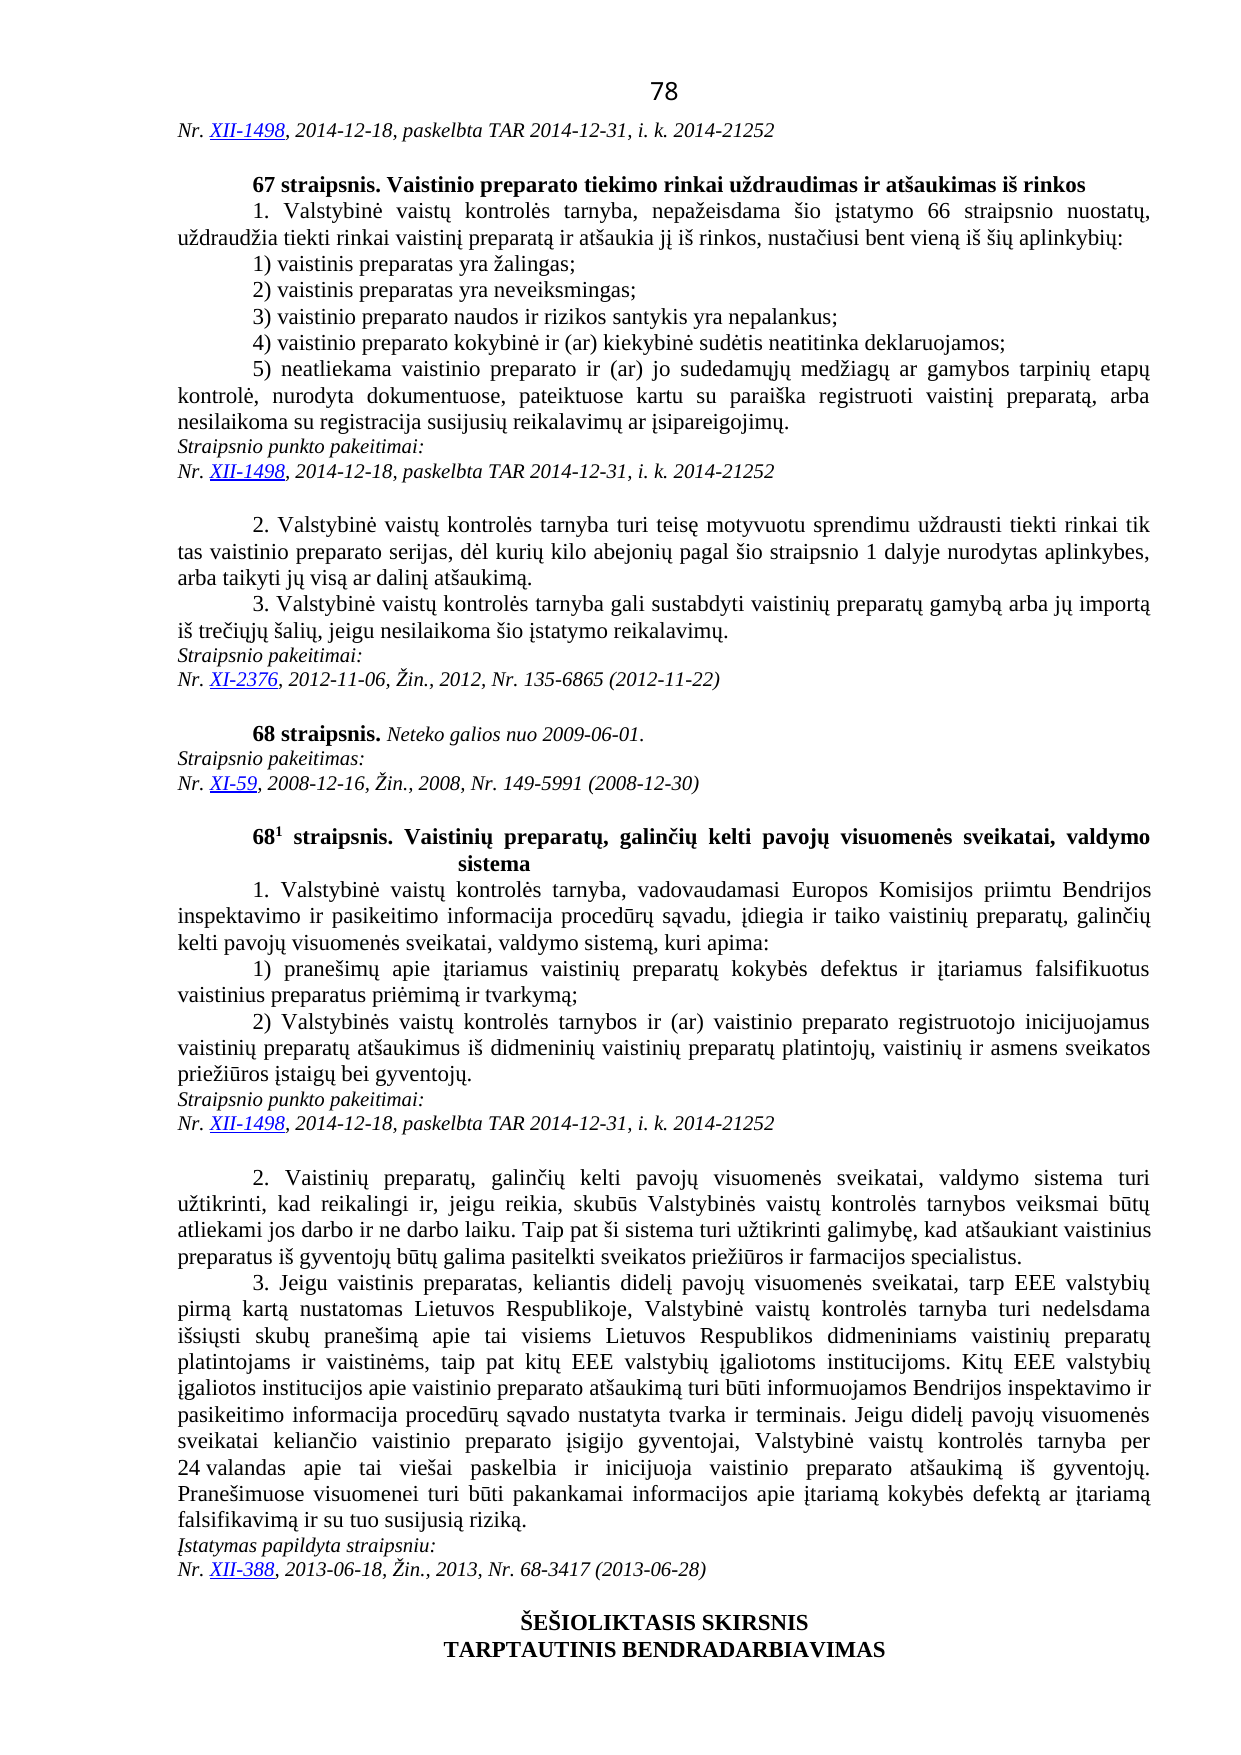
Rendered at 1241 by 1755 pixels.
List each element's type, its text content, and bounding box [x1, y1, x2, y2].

text ŠEŠIOLIKTASIS SKIRSNIS [177, 1609, 1152, 1636]
text Nr. XII-1498, 2014-12-18, paskelbta TAR 2014-12-31, i. k. 2014-21252 [177, 118, 1152, 142]
text Straipsnio punkto pakeitimai: [177, 434, 1152, 458]
text 1. Valstybinė vaistų kontrolės tarnyba, nepažeisdama šio įstatymo 66 straipsnio nuostatų, uždraudžia tiekti rinkai vaistinį preparatą ir atšaukia jį iš rinkos, nustačiusi bent vieną iš šių aplinkybių: [177, 197, 1152, 250]
text 2. Vaistinių preparatų, galinčių kelti pavojų visuomenės sveikatai, valdymo sistema turi užtikrinti, kad reikalingi ir, jeigu reikia, skubūs Valstybinės vaistų kontrolės tarnybos veiksmai būtų atliekami jos darbo ir ne darbo laiku. Taip pat ši sistema turi užtikrinti galimybę, kad atšaukiant vaistinius preparatus iš gyventojų būtų galima pasitelkti sveikatos priežiūros ir farmacijos specialistus. [177, 1164, 1152, 1269]
text 3. Jeigu vaistinis preparatas, keliantis didelį pavojų visuomenės sveikatai, tarp EEE valstybių pirmą kartą nustatomas Lietuvos Respublikoje, Valstybinė vaistų kontrolės tarnyba turi nedelsdama išsiųsti skubų pranešimą apie tai visiems Lietuvos Respublikos didmeniniams vaistinių preparatų platintojams ir vaistinėms, taip pat kitų EEE valstybių įgaliotoms institucijoms. Kitų EEE valstybių įgaliotos institucijos apie vaistinio preparato atšaukimą turi būti informuojamos Bendrijos inspektavimo ir pasikeitimo informacija procedūrų sąvado nustatyta tvarka ir terminais. Jeigu didelį pavojų visuomenės sveikatai keliančio vaistinio preparato įsigijo gyventojai, Valstybinė vaistų kontrolės tarnyba per 24 valandas apie tai viešai paskelbia ir inicijuoja vaistinio preparato atšaukimą iš gyventojų. Pranešimuose visuomenei turi būti pakankamai informacijos apie įtariamą kokybės defektą ar įtariamą falsifikavimą ir su tuo susijusią riziką. [177, 1269, 1152, 1533]
text 681 straipsnis. Vaistinių preparatų, galinčių kelti pavojų visuomenės sveikatai, valdymo sistema [252, 823, 1152, 876]
text Nr. XI-59, 2008-12-16, Žin., 2008, Nr. 149-5991 (2008-12-30) [177, 770, 1152, 794]
text 4) vaistinio preparato kokybinė ir (ar) kiekybinė sudėtis neatitinka deklaruojamos; [177, 329, 1152, 355]
text Straipsnio pakeitimas: [177, 746, 1152, 770]
text 5) neatliekama vaistinio preparato ir (ar) jo sudedamųjų medžiagų ar gamybos tarpinių etapų kontrolė, nurodyta dokumentuose, pateiktuose kartu su paraiška registruoti vaistinį preparatą, arba nesilaikoma su registracija susijusių reikalavimų ar įsipareigojimų. [177, 355, 1152, 434]
text 3. Valstybinė vaistų kontrolės tarnyba gali sustabdyti vaistinių preparatų gamybą arba jų importą iš trečiųjų šalių, jeigu nesilaikoma šio įstatymo reikalavimų. [177, 590, 1152, 643]
text 67 straipsnis. Vaistinio preparato tiekimo rinkai uždraudimas ir atšaukimas iš rinkos [252, 171, 1152, 197]
text Nr. XII-1498, 2014-12-18, paskelbta TAR 2014-12-31, i. k. 2014-21252 [177, 458, 1152, 483]
text 3) vaistinio preparato naudos ir rizikos santykis yra nepalankus; [177, 303, 1152, 329]
text 1. Valstybinė vaistų kontrolės tarnyba, vadovaudamasi Europos Komisijos priimtu Bendrijos inspektavimo ir pasikeitimo informacija procedūrų sąvadu, įdiegia ir taiko vaistinių preparatų, galinčių kelti pavojų visuomenės sveikatai, valdymo sistemą, kuri apima: [177, 876, 1152, 955]
text Įstatymas papildyta straipsniu: [177, 1533, 1152, 1557]
text 1) vaistinis preparatas yra žalingas; [177, 250, 1152, 276]
text 2) Valstybinės vaistų kontrolės tarnybos ir (ar) vaistinio preparato registruotojo inicijuojamus vaistinių preparatų atšaukimus iš didmeninių vaistinių preparatų platintojų, vaistinių ir asmens sveikatos priežiūros įstaigų bei gyventojų. [177, 1008, 1152, 1087]
text 2. Valstybinė vaistų kontrolės tarnyba turi teisę motyvuotu sprendimu uždrausti tiekti rinkai tik tas vaistinio preparato serijas, dėl kurių kilo abejonių pagal šio straipsnio 1 dalyje nurodytas aplinkybes, arba taikyti jų visą ar dalinį atšaukimą. [177, 511, 1152, 590]
text TARPTAUTINIS BENDRADARBIAVIMAS [177, 1636, 1152, 1662]
text Straipsnio punkto pakeitimai: [177, 1087, 1152, 1111]
text 2) vaistinis preparatas yra neveiksmingas; [177, 276, 1152, 303]
text Nr. XI-2376, 2012-11-06, Žin., 2012, Nr. 135-6865 (2012-11-22) [177, 667, 1152, 691]
text Nr. XII-1498, 2014-12-18, paskelbta TAR 2014-12-31, i. k. 2014-21252 [177, 1111, 1152, 1135]
text 68 straipsnis. Neteko galios nuo 2009-06-01. [177, 720, 1152, 746]
text Nr. XII-388, 2013-06-18, Žin., 2013, Nr. 68-3417 (2013-06-28) [177, 1557, 1152, 1581]
text Straipsnio pakeitimai: [177, 643, 1152, 667]
text 1) pranešimų apie įtariamus vaistinių preparatų kokybės defektus ir įtariamus falsifikuotus vaistinius preparatus priėmimą ir tvarkymą; [177, 955, 1152, 1008]
